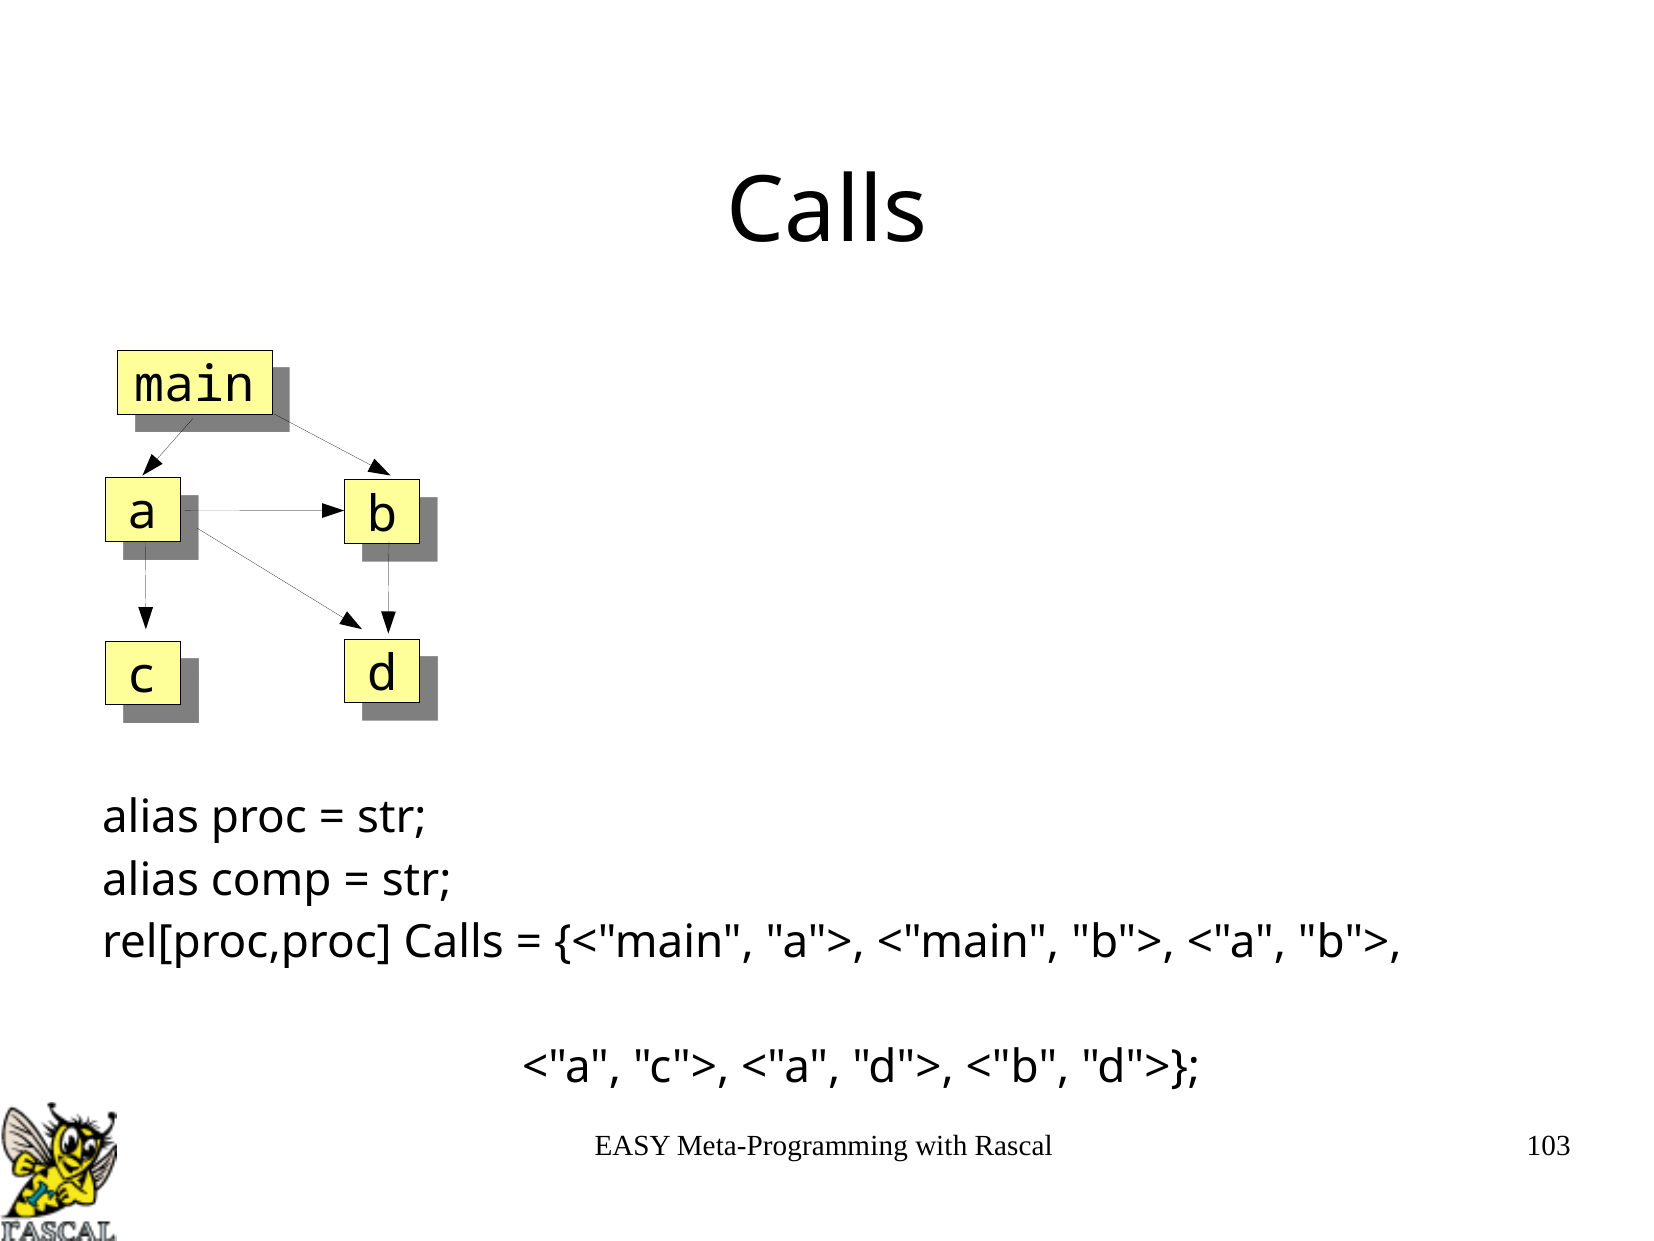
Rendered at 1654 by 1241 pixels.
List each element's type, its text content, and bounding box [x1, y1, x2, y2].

text_box b [344, 479, 420, 544]
text_box c [105, 641, 181, 705]
title Calls [121, 102, 1534, 311]
picture [0, 1102, 117, 1241]
text_box main [117, 350, 273, 415]
text_box d [344, 639, 420, 703]
text_box a [105, 477, 181, 542]
text_box alias proc = str; alias comp = str; rel[proc,proc] Calls = {<"main", "a">, <"main", "b">, <"a", "b">, <"a", "c">, <"a", "d">, <"b", "d">}; [87, 776, 1418, 1047]
